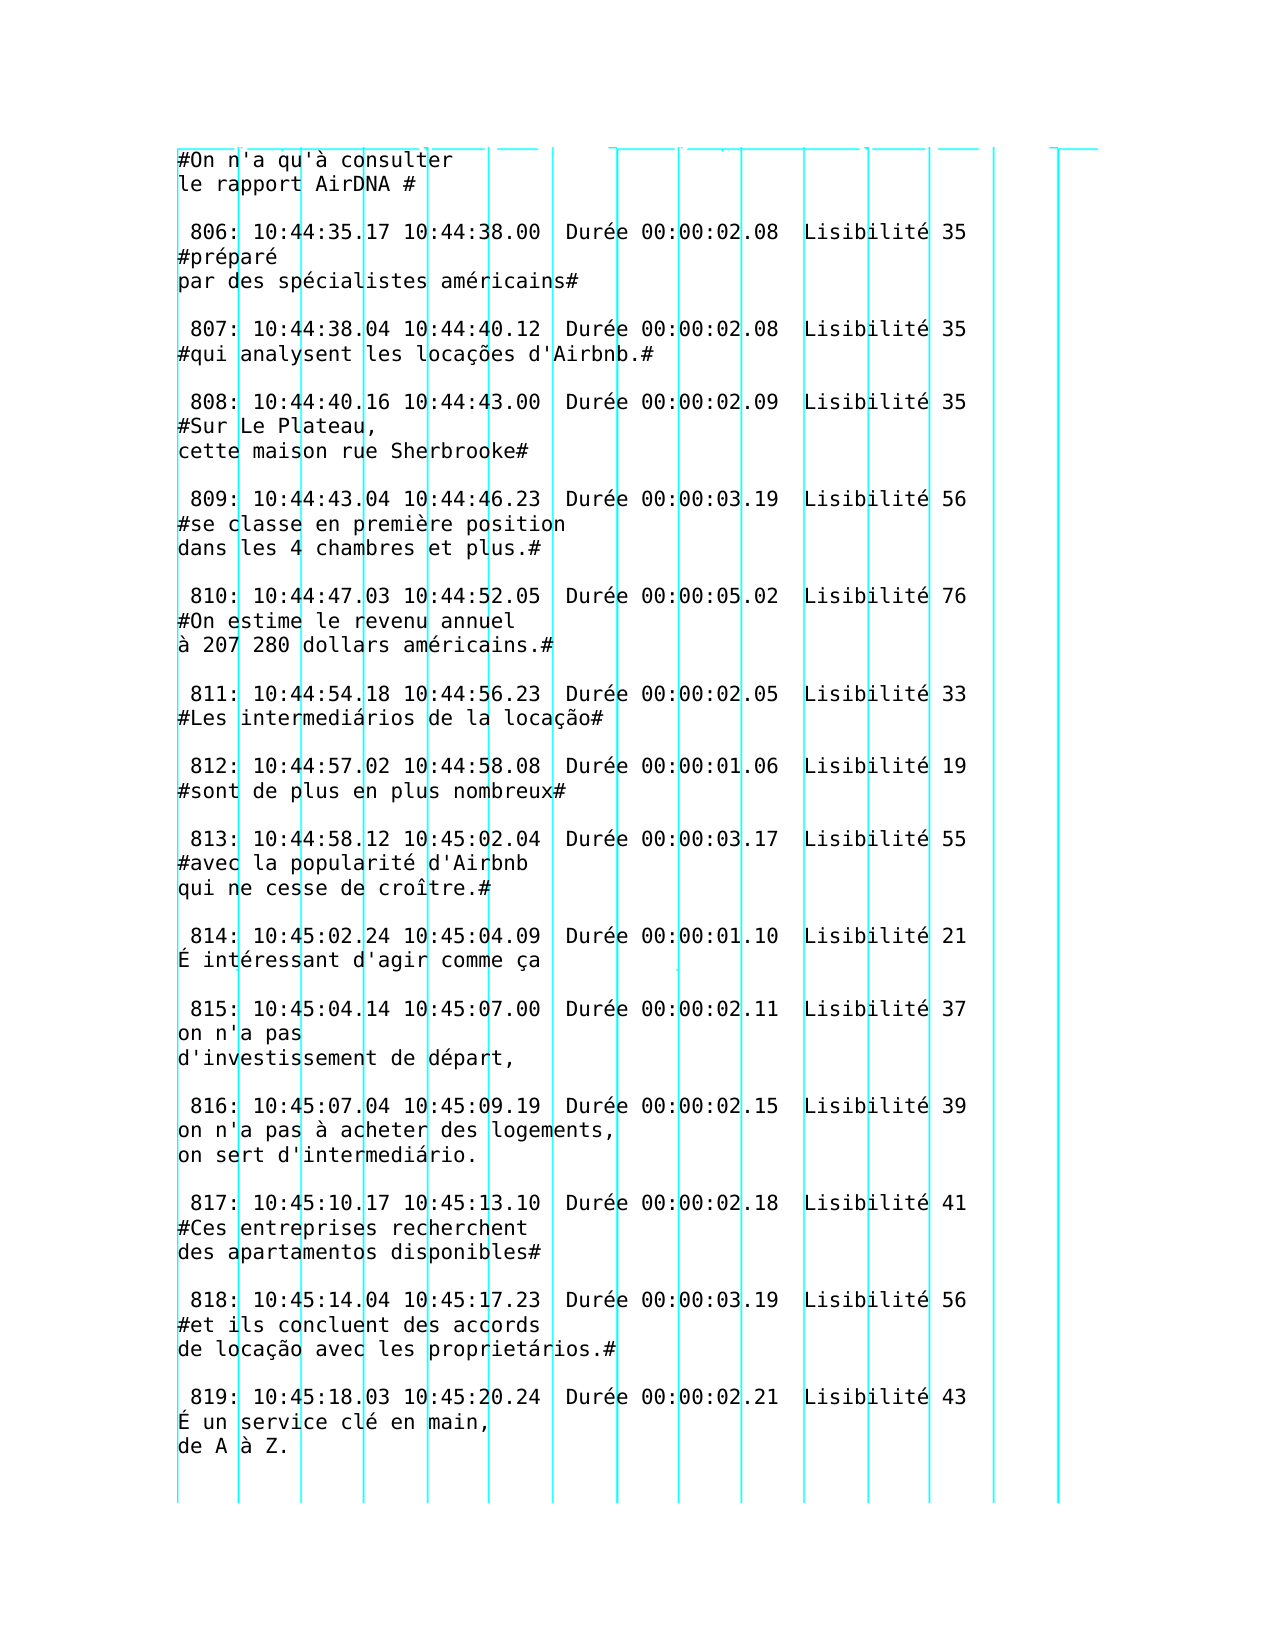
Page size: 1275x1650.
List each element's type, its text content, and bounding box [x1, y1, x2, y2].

text de A à Z. [177, 1434, 1098, 1458]
text 810: 10:44:47.03 10:44:52.05 Durée 00:00:05.02 Lisibilité 76 [177, 584, 1098, 609]
text 811: 10:44:54.18 10:44:56.23 Durée 00:00:02.05 Lisibilité 33 [177, 682, 1098, 706]
text des apartamentos disponibles# [177, 1240, 1098, 1264]
text 813: 10:44:58.12 10:45:02.04 Durée 00:00:03.17 Lisibilité 55 [177, 827, 1098, 851]
text #sont de plus en plus nombreux# [177, 779, 1098, 803]
text #On estime le revenu annuel [177, 609, 1098, 633]
text #Les intermediários de la locação# [177, 706, 1098, 730]
text de locação avec les proprietários.# [177, 1337, 1098, 1361]
text le rapport AirDNA # [177, 172, 1098, 196]
text 809: 10:44:43.04 10:44:46.23 Durée 00:00:03.19 Lisibilité 56 [177, 487, 1098, 512]
text cette maison rue Sherbrooke# [177, 439, 1098, 463]
text d'investissement de départ, [177, 1046, 1098, 1070]
text #Sur Le Plateau, [177, 414, 1098, 439]
text #avec la popularité d'Airbnb [177, 851, 1098, 876]
text 816: 10:45:07.04 10:45:09.19 Durée 00:00:02.15 Lisibilité 39 [177, 1094, 1098, 1118]
text 817: 10:45:10.17 10:45:13.10 Durée 00:00:02.18 Lisibilité 41 [177, 1191, 1098, 1216]
text É intéressant d'agir comme ça [177, 948, 1098, 973]
text #se classe en première position [177, 512, 1098, 536]
text 806: 10:44:35.17 10:44:38.00 Durée 00:00:02.08 Lisibilité 35 [177, 220, 1098, 245]
text #Ces entreprises recherchent [177, 1216, 1098, 1240]
text 807: 10:44:38.04 10:44:40.12 Durée 00:00:02.08 Lisibilité 35 [177, 317, 1098, 342]
text on n'a pas à acheter des logements, [177, 1118, 1098, 1143]
text on sert d'intermediário. [177, 1143, 1098, 1167]
text 818: 10:45:14.04 10:45:17.23 Durée 00:00:03.19 Lisibilité 56 [177, 1288, 1098, 1313]
text 812: 10:44:57.02 10:44:58.08 Durée 00:00:01.06 Lisibilité 19 [177, 754, 1098, 779]
text É un service clé en main, [177, 1410, 1098, 1434]
text à 207 280 dollars américains.# [177, 633, 1098, 657]
text par des spécialistes américains# [177, 269, 1098, 293]
text #On n'a qu'à consulter [177, 148, 1098, 172]
text dans les 4 chambres et plus.# [177, 536, 1098, 560]
text #qui analysent les locações d'Airbnb.# [177, 342, 1098, 366]
text on n'a pas [177, 1021, 1098, 1046]
text #préparé [177, 245, 1098, 269]
text 814: 10:45:02.24 10:45:04.09 Durée 00:00:01.10 Lisibilité 21 [177, 924, 1098, 948]
text 808: 10:44:40.16 10:44:43.00 Durée 00:00:02.09 Lisibilité 35 [177, 390, 1098, 414]
text 815: 10:45:04.14 10:45:07.00 Durée 00:00:02.11 Lisibilité 37 [177, 997, 1098, 1021]
picture [177, 147, 1098, 1503]
text 819: 10:45:18.03 10:45:20.24 Durée 00:00:02.21 Lisibilité 43 [177, 1385, 1098, 1410]
text #et ils concluent des accords [177, 1313, 1098, 1337]
text qui ne cesse de croître.# [177, 876, 1098, 900]
